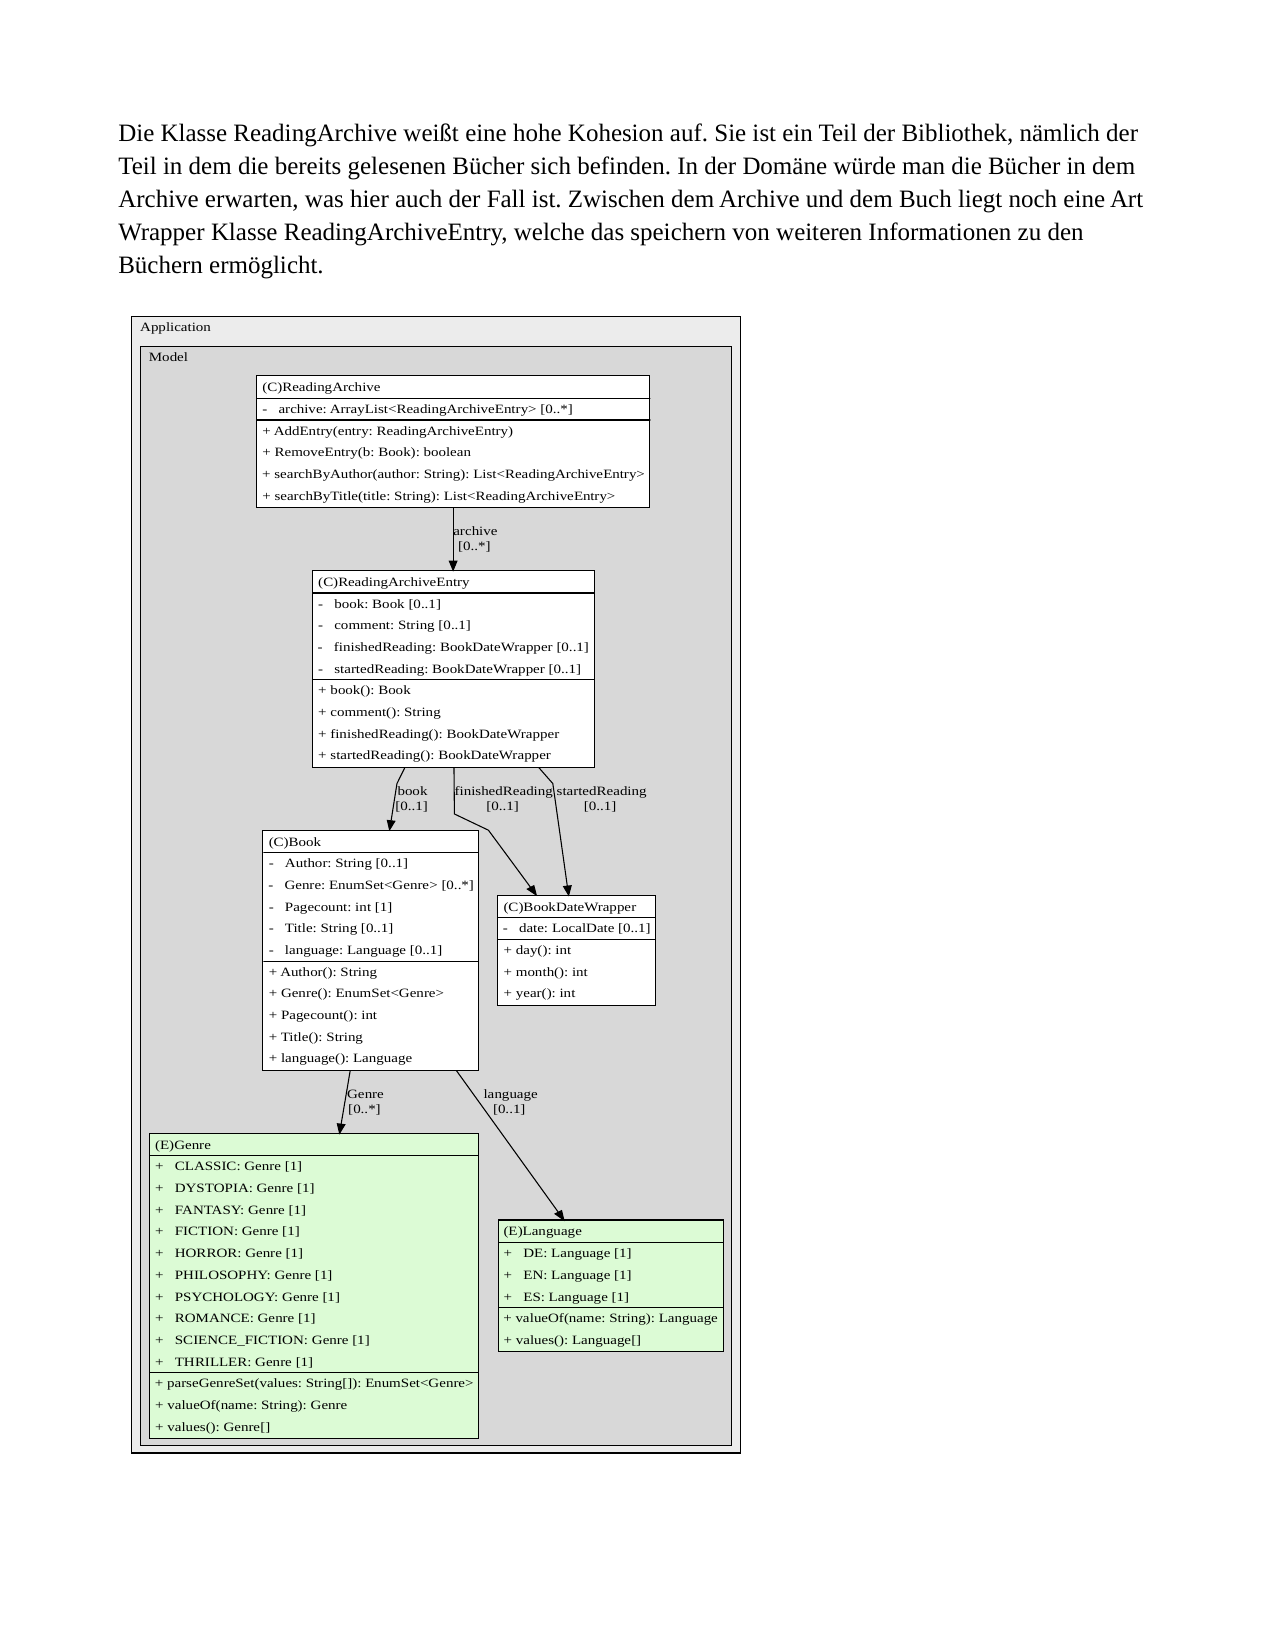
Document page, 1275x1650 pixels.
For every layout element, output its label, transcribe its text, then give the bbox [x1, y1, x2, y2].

text Die Klasse ReadingArchive weißt eine hohe Kohesion auf. Sie ist ein Teil der Bibliothek, nämlich der Teil in dem die bereits gelesenen Bücher sich befinden. In der Domäne würde man die Bücher in dem Archive erwarten, was hier auch der Fall ist. Zwischen dem Archive und dem Buch liegt noch eine Art Wrapper Klasse ReadingArchiveEntry, welche das speichern von weiteren Informationen zu den Büchern ermöglicht. [118, 118, 1157, 279]
